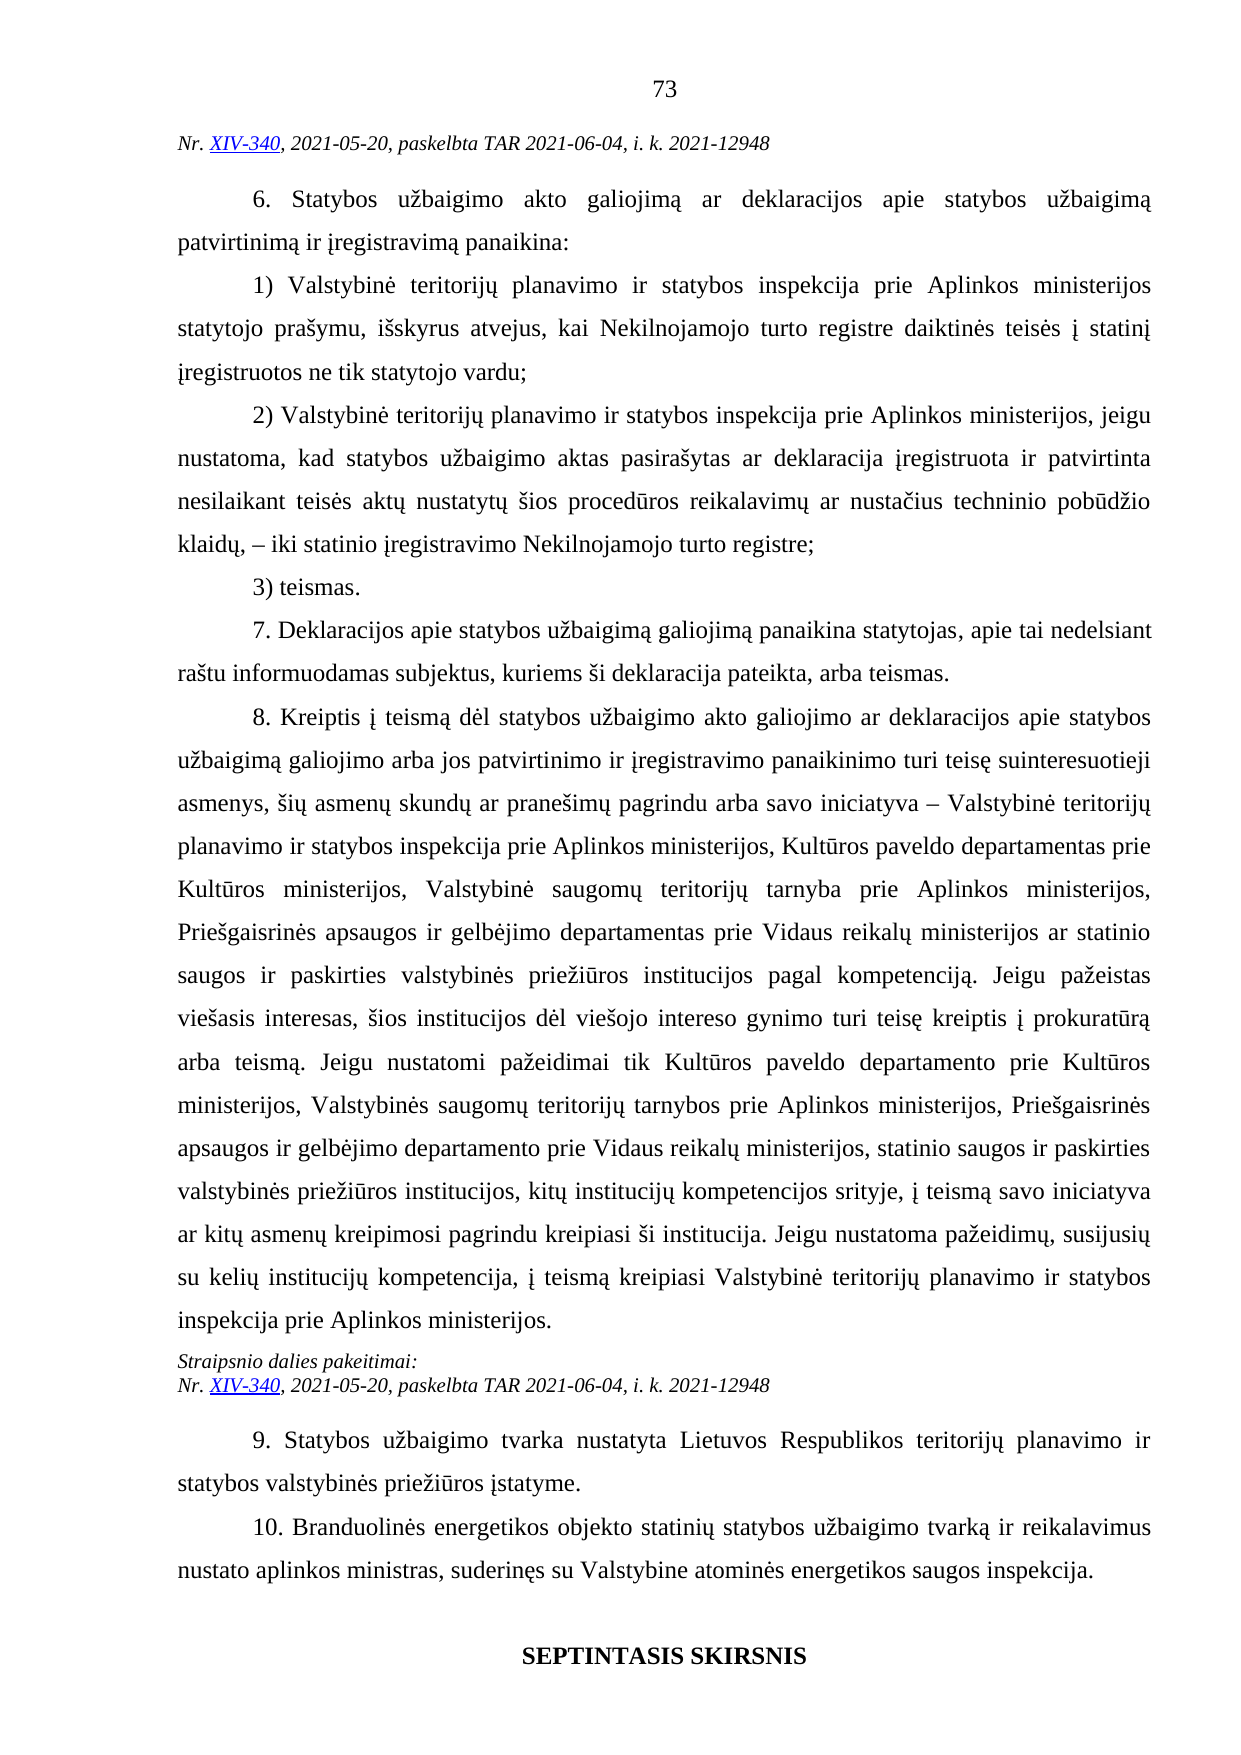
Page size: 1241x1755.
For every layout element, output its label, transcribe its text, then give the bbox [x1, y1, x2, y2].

text Nr. XIV-340, 2021-05-20, paskelbta TAR 2021-06-04, i. k. 2021-12948 [177, 1373, 1152, 1397]
text 1) Valstybinė teritorijų planavimo ir statybos inspekcija prie Aplinkos ministerijos statytojo prašymu, išskyrus atvejus, kai Nekilnojamojo turto registre daiktinės teisės į statinį įregistruotos ne tik statytojo vardu; [177, 270, 1152, 385]
text 6. Statybos užbaigimo akto galiojimą ar deklaracijos apie statybos užbaigimą patvirtinimą ir įregistravimą panaikina: [177, 184, 1152, 256]
text 9. Statybos užbaigimo tvarka nustatyta Lietuvos Respublikos teritorijų planavimo ir statybos valstybinės priežiūros įstatyme. [177, 1425, 1152, 1497]
text 10. Branduolinės energetikos objekto statinių statybos užbaigimo tvarką ir reikalavimus nustato aplinkos ministras, suderinęs su Valstybine atominės energetikos saugos inspekcija. [177, 1512, 1152, 1583]
text SEPTINTASIS SKIRSNIS [177, 1641, 1152, 1670]
text Straipsnio dalies pakeitimai: [177, 1348, 1152, 1373]
text 7. Deklaracijos apie statybos užbaigimą galiojimą panaikina statytojas, apie tai nedelsiant raštu informuodamas subjektus, kuriems ši deklaracija pateikta, arba teismas. [177, 615, 1152, 687]
text 3) teismas. [177, 572, 1152, 601]
text Nr. XIV-340, 2021-05-20, paskelbta TAR 2021-06-04, i. k. 2021-12948 [177, 131, 1152, 155]
text 8. Kreiptis į teismą dėl statybos užbaigimo akto galiojimo ar deklaracijos apie statybos užbaigimą galiojimo arba jos patvirtinimo ir įregistravimo panaikinimo turi teisę suinteresuotieji asmenys, šių asmenų skundų ar pranešimų pagrindu arba savo iniciatyva – Valstybinė teritorijų planavimo ir statybos inspekcija prie Aplinkos ministerijos, Kultūros paveldo departamentas prie Kultūros ministerijos, Valstybinė saugomų teritorijų tarnyba prie Aplinkos ministerijos, Priešgaisrinės apsaugos ir gelbėjimo departamentas prie Vidaus reikalų ministerijos ar statinio saugos ir paskirties valstybinės priežiūros institucijos pagal kompetenciją. Jeigu pažeistas viešasis interesas, šios institucijos dėl viešojo intereso gynimo turi teisę kreiptis į prokuratūrą arba teismą. Jeigu nustatomi pažeidimai tik Kultūros paveldo departamento prie Kultūros ministerijos, Valstybinės saugomų teritorijų tarnybos prie Aplinkos ministerijos, Priešgaisrinės apsaugos ir gelbėjimo departamento prie Vidaus reikalų ministerijos, statinio saugos ir paskirties valstybinės priežiūros institucijos, kitų institucijų kompetencijos srityje, į teismą savo iniciatyva ar kitų asmenų kreipimosi pagrindu kreipiasi ši institucija. Jeigu nustatoma pažeidimų, susijusių su kelių institucijų kompetencija, į teismą kreipiasi Valstybinė teritorijų planavimo ir statybos inspekcija prie Aplinkos ministerijos. [177, 702, 1152, 1334]
text 2) Valstybinė teritorijų planavimo ir statybos inspekcija prie Aplinkos ministerijos, jeigu nustatoma, kad statybos užbaigimo aktas pasirašytas ar deklaracija įregistruota ir patvirtinta nesilaikant teisės aktų nustatytų šios procedūros reikalavimų ar nustačius techninio pobūdžio klaidų, – iki statinio įregistravimo Nekilnojamojo turto registre; [177, 400, 1152, 558]
